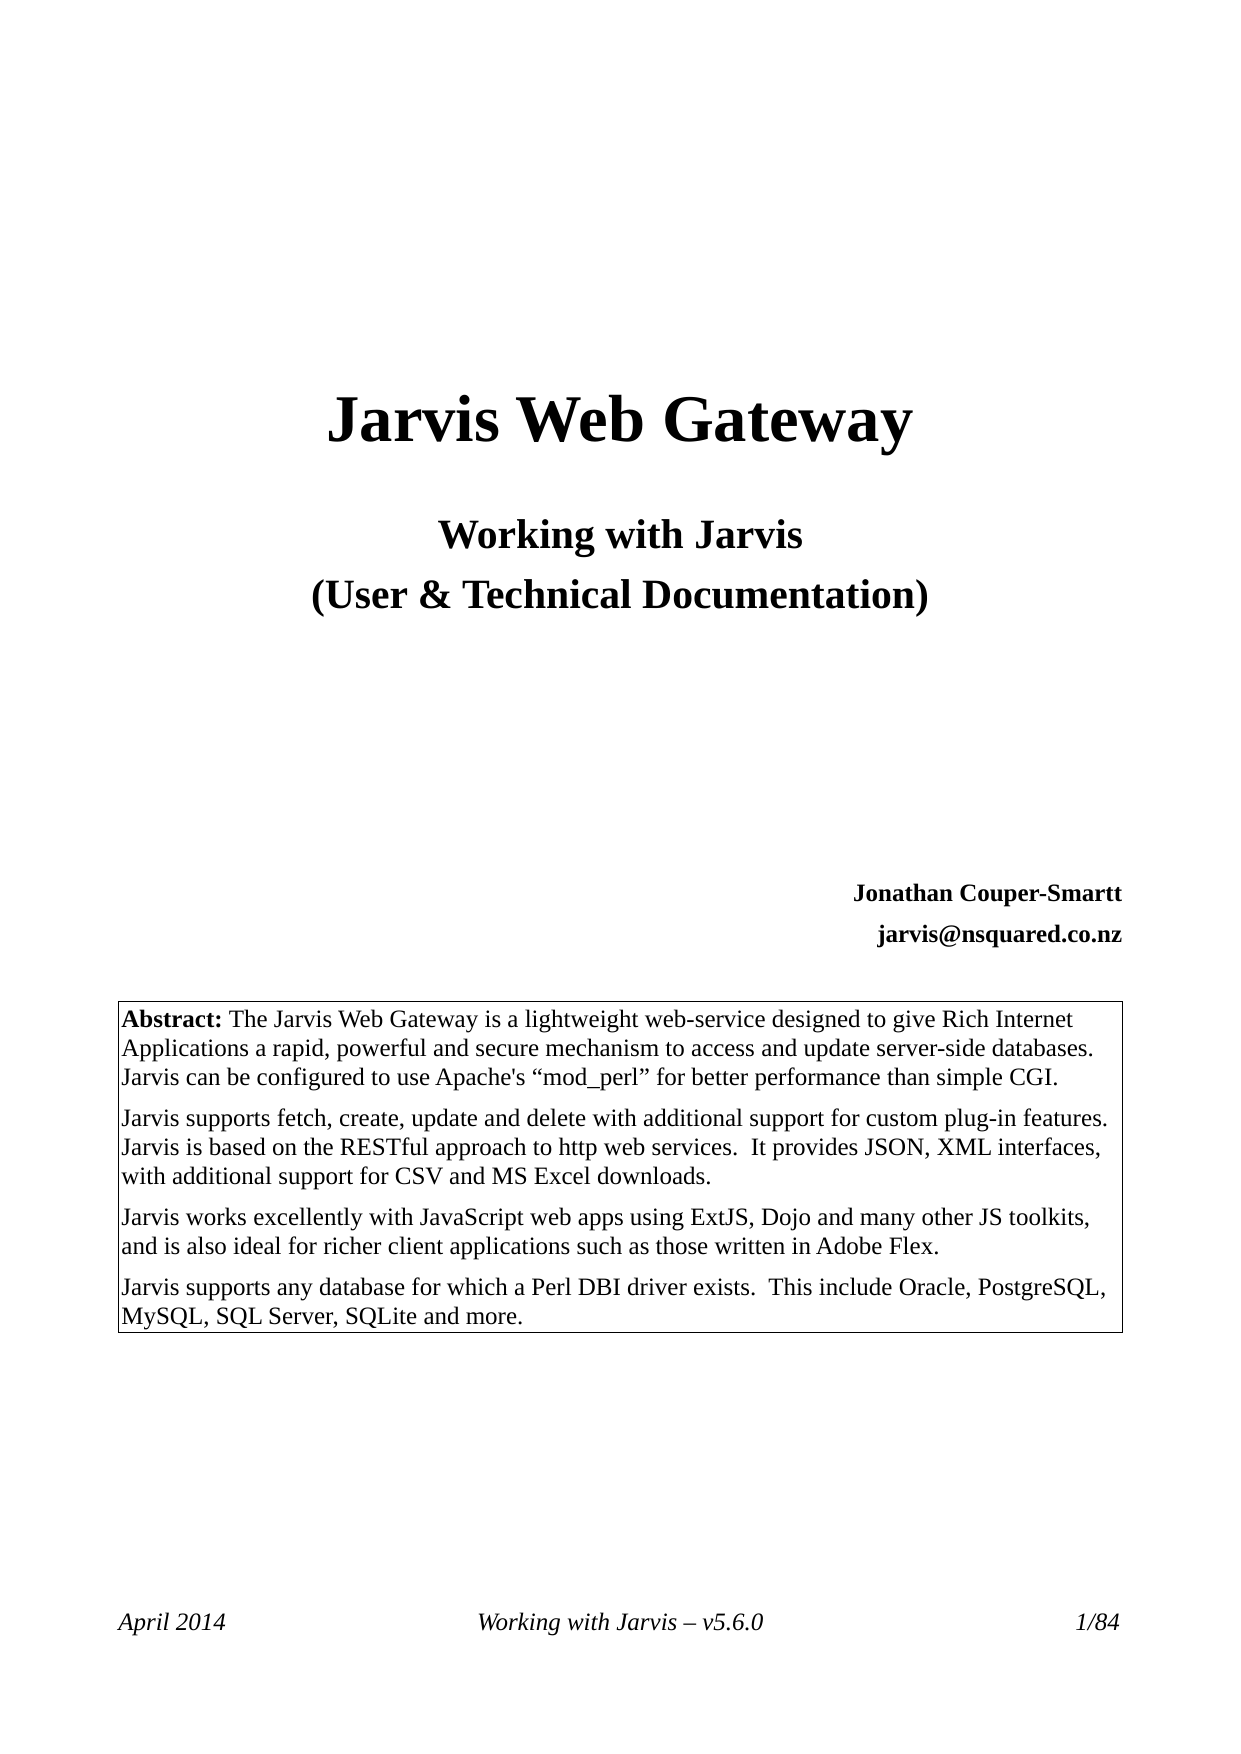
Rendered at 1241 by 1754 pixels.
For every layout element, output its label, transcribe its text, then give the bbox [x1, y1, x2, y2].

text Abstract: The Jarvis Web Gateway is a lightweight web-service designed to give Rich Internet Applications a rapid, powerful and secure mechanism to access and update server-side databases. Jarvis can be configured to use Apache's “mod_perl” for better performance than simple CGI. [119, 1002, 1122, 1091]
text (User & Technical Documentation) [118, 570, 1122, 618]
text jarvis@nsquared.co.nz [118, 919, 1122, 948]
text Jarvis Web Gateway [118, 379, 1122, 456]
text Jarvis supports fetch, create, update and delete with additional support for custom plug-in features. Jarvis is based on the RESTful approach to http web services. It provides JSON, XML interfaces, with additional support for CSV and MS Excel downloads. [119, 1100, 1122, 1189]
text Jarvis works excellently with JavaScript web apps using ExtJS, Dojo and many other JS toolkits, and is also ideal for richer client applications such as those written in Adobe Flex. [119, 1199, 1122, 1259]
text Jonathan Couper-Smartt [118, 878, 1122, 906]
text Working with Jarvis [118, 509, 1122, 557]
text Jarvis supports any database for which a Perl DBI driver exists. This include Oracle, PostgreSQL, MySQL, SQL Server, SQLite and more. [119, 1269, 1122, 1332]
